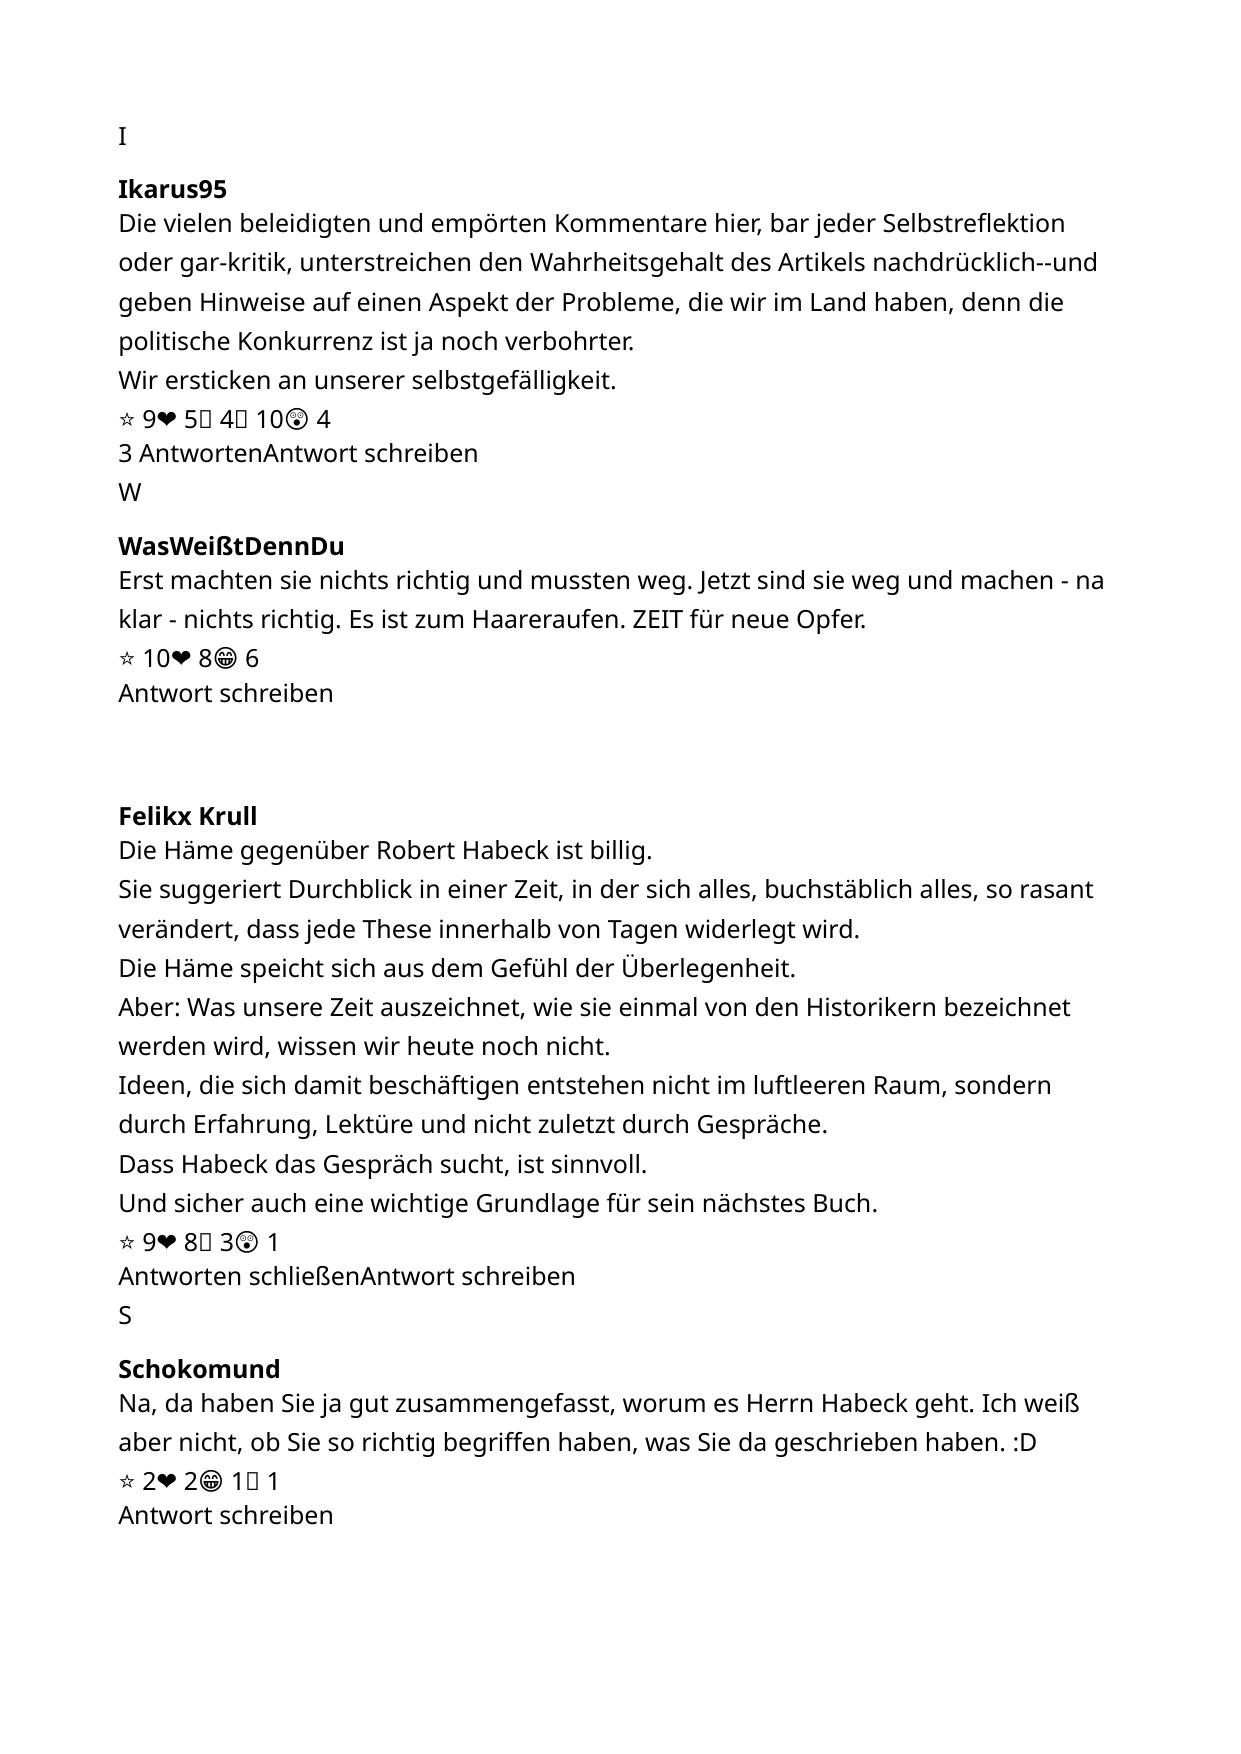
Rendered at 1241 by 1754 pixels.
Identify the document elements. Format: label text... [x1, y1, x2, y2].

text Und sicher auch eine wichtige Grundlage für sein nächstes Buch. [118, 1185, 1122, 1219]
text Sie suggeriert Durchblick in einer Zeit, in der sich alles, buchstäblich alles, so rasant verändert, dass jede These innerhalb von Tagen widerlegt wird. [118, 872, 1122, 945]
text Antworten schließenAntwort schreiben [118, 1259, 1122, 1293]
text Dass Habeck das Gespräch sucht, ist sinnvoll. [118, 1146, 1122, 1180]
text Die Häme speicht sich aus dem Gefühl der Überlegenheit. [118, 950, 1122, 984]
subtitle WasWeißtDennDu [118, 529, 1122, 563]
text Ideen, die sich damit beschäftigen entstehen nicht im luftleeren Raum, sondern durch Erfahrung, Lektüre und nicht zuletzt durch Gespräche. [118, 1068, 1122, 1141]
text ⭐️ 10❤️ 8😁 6 [118, 641, 1122, 675]
text Die vielen beleidigten und empörten Kommentare hier, bar jeder Selbstreflektion oder gar-kritik, unterstreichen den Wahrheitsgehalt des Artikels nachdrücklich--und geben Hinweise auf einen Aspekt der Probleme, die wir im Land haben, denn die politische Konkurrenz ist ja noch verbohrter. [118, 206, 1122, 357]
text Erst machten sie nichts richtig und mussten weg. Jetzt sind sie weg und machen - na klar - nichts richtig. Es ist zum Haareraufen. ZEIT für neue Opfer. [118, 563, 1122, 636]
subtitle Schokomund [118, 1352, 1122, 1386]
text Wir ersticken an unserer selbstgefälligkeit. [118, 363, 1122, 397]
text ⭐️ 2❤️ 2😁 1🤨 1 [118, 1464, 1122, 1498]
text ⭐️ 9❤️ 5🙁 4🤨 10😲 4 [118, 402, 1122, 436]
subtitle Felikx Krull [118, 799, 1122, 833]
text ⭐️ 9❤️ 8🙁 3😲 1 [118, 1224, 1122, 1259]
text S [118, 1298, 1122, 1332]
text Die Häme gegenüber Robert Habeck ist billig. [118, 833, 1122, 867]
text Antwort schreiben [118, 1498, 1122, 1532]
text Antwort schreiben [118, 675, 1122, 709]
text W [118, 475, 1122, 509]
text Na, da haben Sie ja gut zusammengefasst, worum es Herrn Habeck geht. Ich weiß aber nicht, ob Sie so richtig begriffen haben, was Sie da geschrieben haben. :D [118, 1386, 1122, 1459]
text I [118, 118, 1122, 152]
text 3 AntwortenAntwort schreiben [118, 436, 1122, 470]
text Aber: Was unsere Zeit auszeichnet, wie sie einmal von den Historikern bezeichnet werden wird, wissen wir heute noch nicht. [118, 989, 1122, 1063]
subtitle Ikarus95 [118, 172, 1122, 206]
